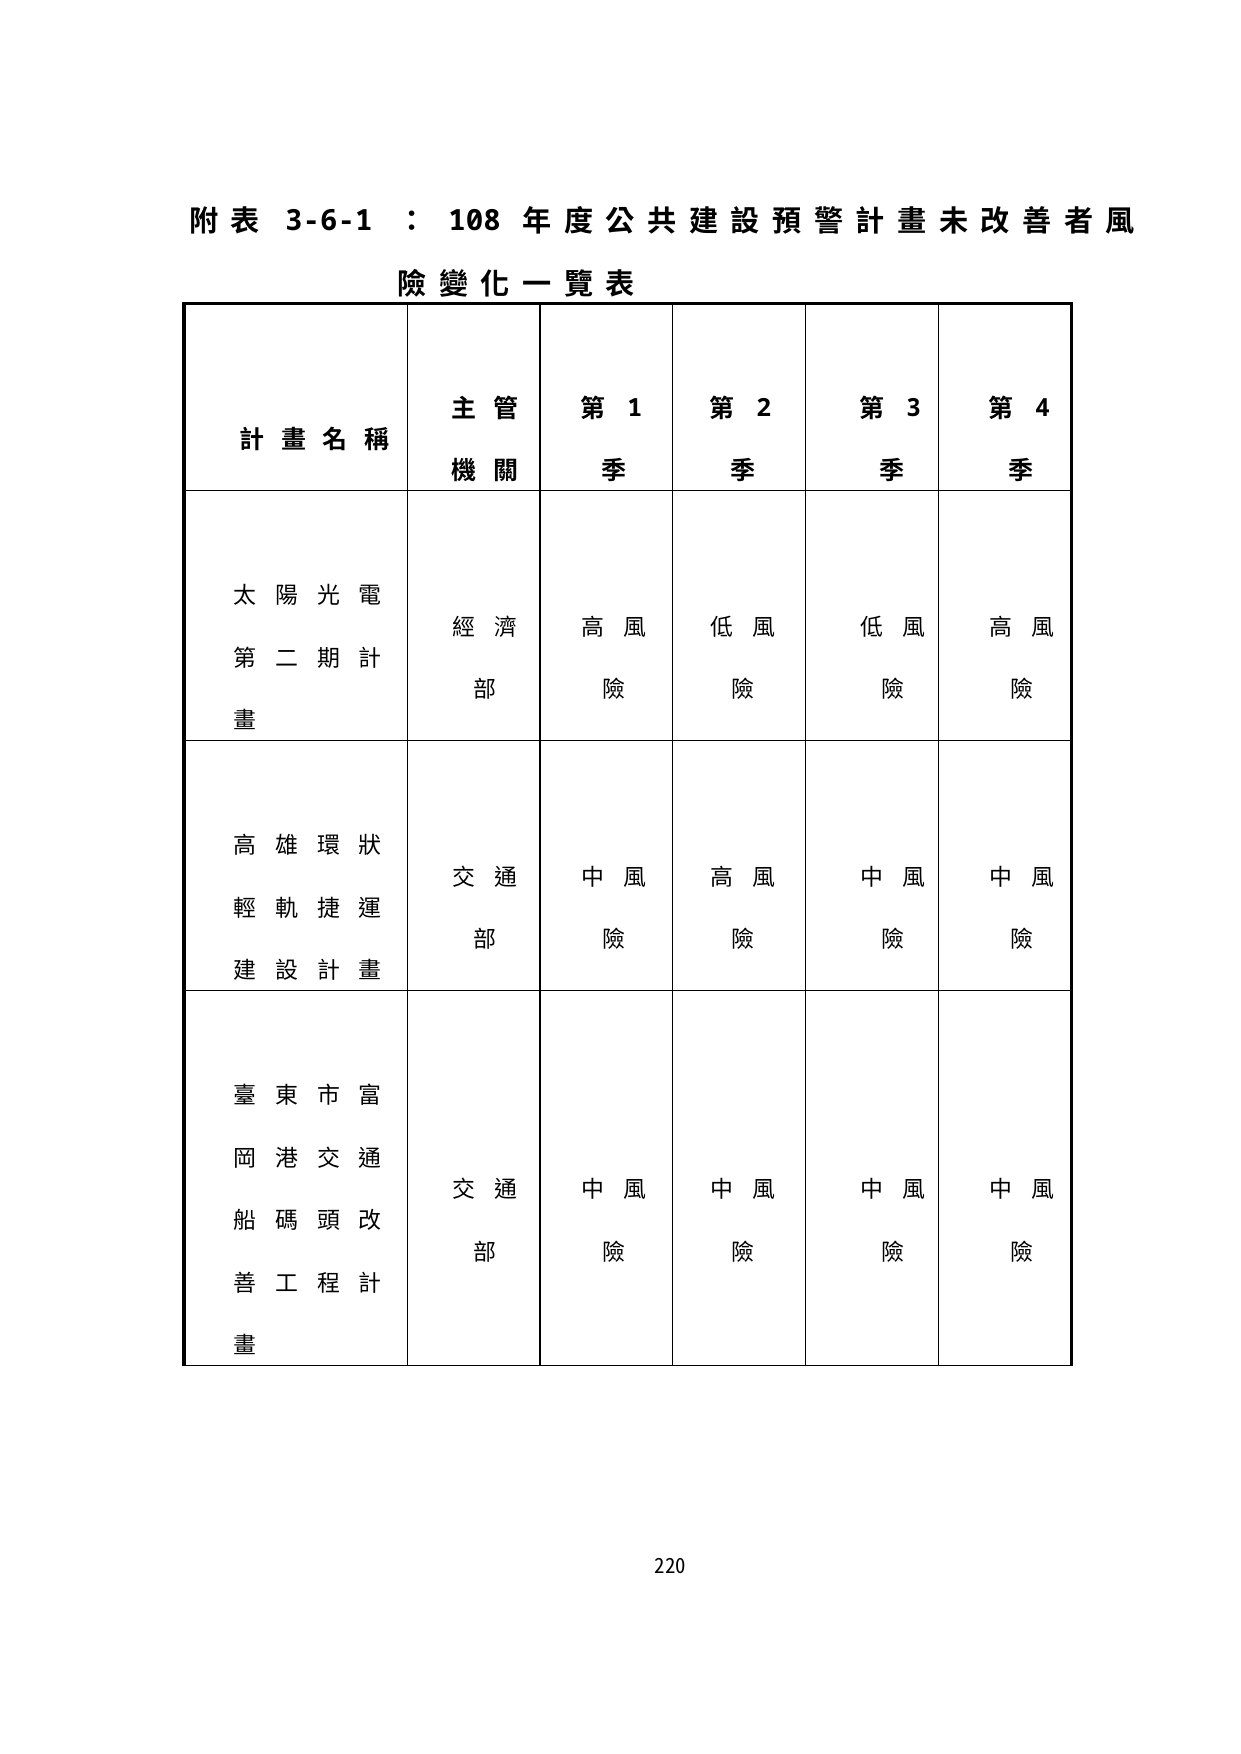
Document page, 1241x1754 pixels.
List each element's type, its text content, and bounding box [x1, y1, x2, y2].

table_header 第1季 [541, 305, 672, 490]
table_cell 高風險 [673, 741, 805, 990]
table_cell 低風險 [673, 491, 805, 740]
table_cell 中風險 [541, 741, 672, 990]
table_cell 經濟部 [408, 491, 539, 740]
table_cell 交通部 [408, 991, 539, 1365]
table_header 計畫名稱 [186, 305, 407, 490]
table_cell 高風險 [541, 491, 672, 740]
table_cell 中風險 [939, 991, 1070, 1365]
text 附表3-6-1：108年度公共建設預警計畫未改善者風險變化一覽表 [183, 177, 1161, 302]
table_cell 中風險 [806, 991, 938, 1365]
table_header 第2季 [673, 305, 805, 490]
table_cell 中風險 [806, 741, 938, 990]
table_cell 中風險 [541, 991, 672, 1365]
table_cell 高風險 [939, 491, 1070, 740]
table_header 第3季 [806, 305, 938, 490]
table_header 第4季 [939, 305, 1070, 490]
table_cell 高雄環狀輕軌捷運建設計畫 [186, 741, 407, 990]
table_cell 低風險 [806, 491, 938, 740]
table_header 主管機關 [408, 305, 539, 490]
table_cell 中風險 [673, 991, 805, 1365]
table_cell 臺東市富岡港交通船碼頭改善工程計畫 [186, 991, 407, 1365]
table_cell 太陽光電第二期計畫 [186, 491, 407, 740]
table_cell 中風險 [939, 741, 1070, 990]
table_cell 交通部 [408, 741, 539, 990]
